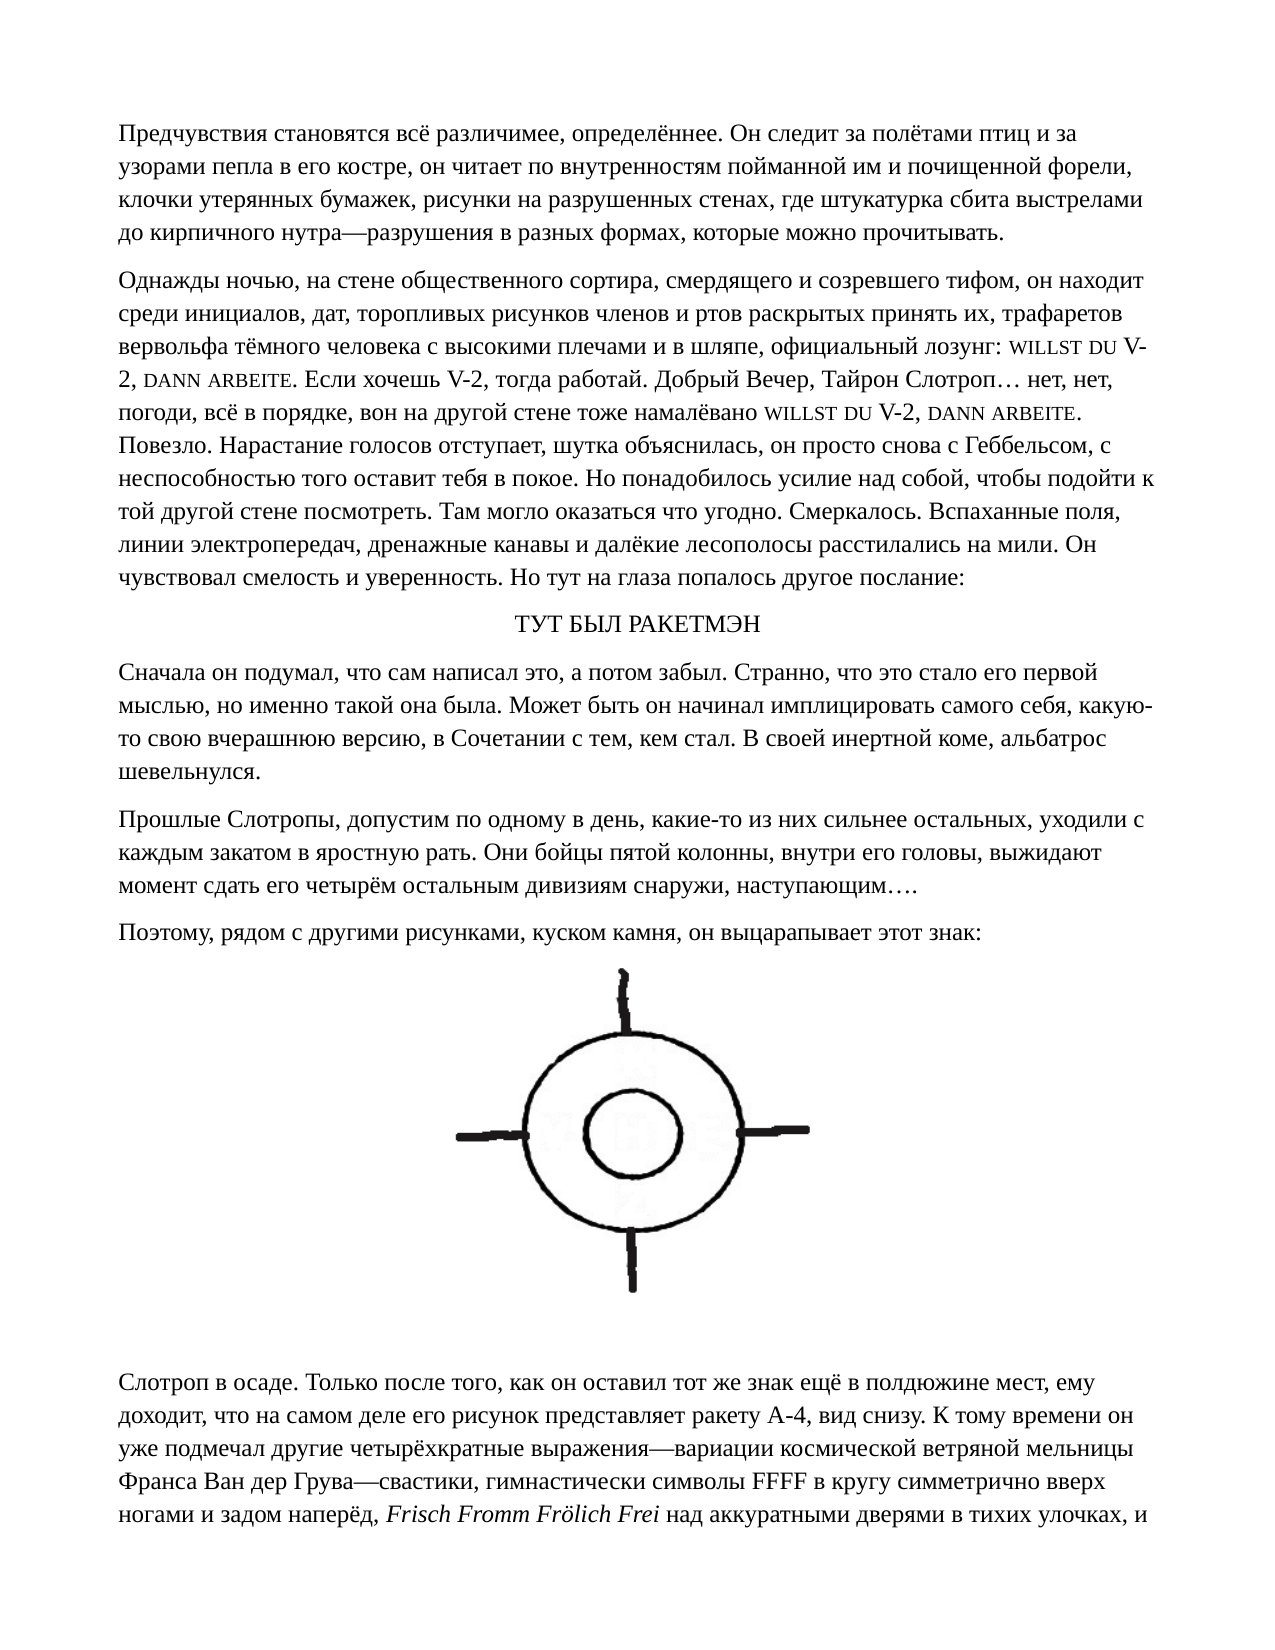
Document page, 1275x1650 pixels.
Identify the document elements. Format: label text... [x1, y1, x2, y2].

text Поэтому, рядом с другими рисунками, куском камня, он выцарапывает этот знак: Слотроп в осаде. Только после того, как он оставил тот же знак ещё в полдюжине мест, ему доходит, что на самом деле его рисунок представляет ракету А-4, вид снизу. К тому времени он уже подмечал другие четырёхкратные выражения—вариации космической ветряной мельницы Франса Ван дер Грува—свастики, гимнастически символы FFFF в кругу симметрично вверх ногами и задом наперёд, Frisch Fromm Frölich Frei над аккуратными дверями в тихих улочках, и [118, 917, 1157, 1528]
text Однажды ночью, на стене общественного сортира, смердящего и созревшего тифом, он находит среди инициалов, дат, торопливых рисунков членов и ртов раскрытых принять их, трафаретов вервольфа тёмного человека с высокими плечами и в шляпе, официальный лозунг: willst du V-2, dann arbeite. Если хочешь V-2, тогда работай. Добрый Вечер, Тайрон Слотроп… нет, нет, погоди, всё в порядке, вон на другой стене тоже намалёвано willst du V-2, dann arbeite. Повезло. Нарастание голосов отступает, шутка объяснилась, он просто снова с Геббельсом, с неспособностью того оставит тебя в покое. Но понадобилось усилие над собой, чтобы подойти к той другой стене посмотреть. Там могло оказаться что угодно. Смеркалось. Вспаханные поля, линии электропередач, дренажные канавы и далёкие лесополосы расстилались на мили. Он чувствовал смелость и уверенность. Но тут на глаза попалось другое послание: [118, 265, 1157, 591]
text Прошлые Слотропы, допустим по одному в день, какие-то из них сильнее остальных, уходили с каждым закатом в яростную рать. Они бойцы пятой колонны, внутри его головы, выжидают момент сдать его четырём остальным дивизиям снаружи, наступающим…. [118, 804, 1157, 899]
text Предчувствия становятся всё различимее, определённее. Он следит за полётами птиц и за узорами пепла в его костре, он читает по внутренностям пойманной им и почищенной форели, клочки утерянных бумажек, рисунки на разрушенных стенах, где штукатурка сбита выстрелами до кирпичного нутра—разрушения в разных формах, которые можно прочитывать. [118, 118, 1157, 246]
text ТУТ БЫЛ РАКЕТМЭН [118, 609, 1157, 638]
text Сначала он подумал, что сам написал это, а потом забыл. Странно, что это стало его первой мыслью, но именно такой она была. Может быть он начинал имплицировать самого себя, какую-то свою вчерашнюю версию, в Сочетании с тем, кем стал. В своей инертной коме, альбатрос шевельнулся. [118, 657, 1157, 785]
picture [118, 950, 1152, 1316]
